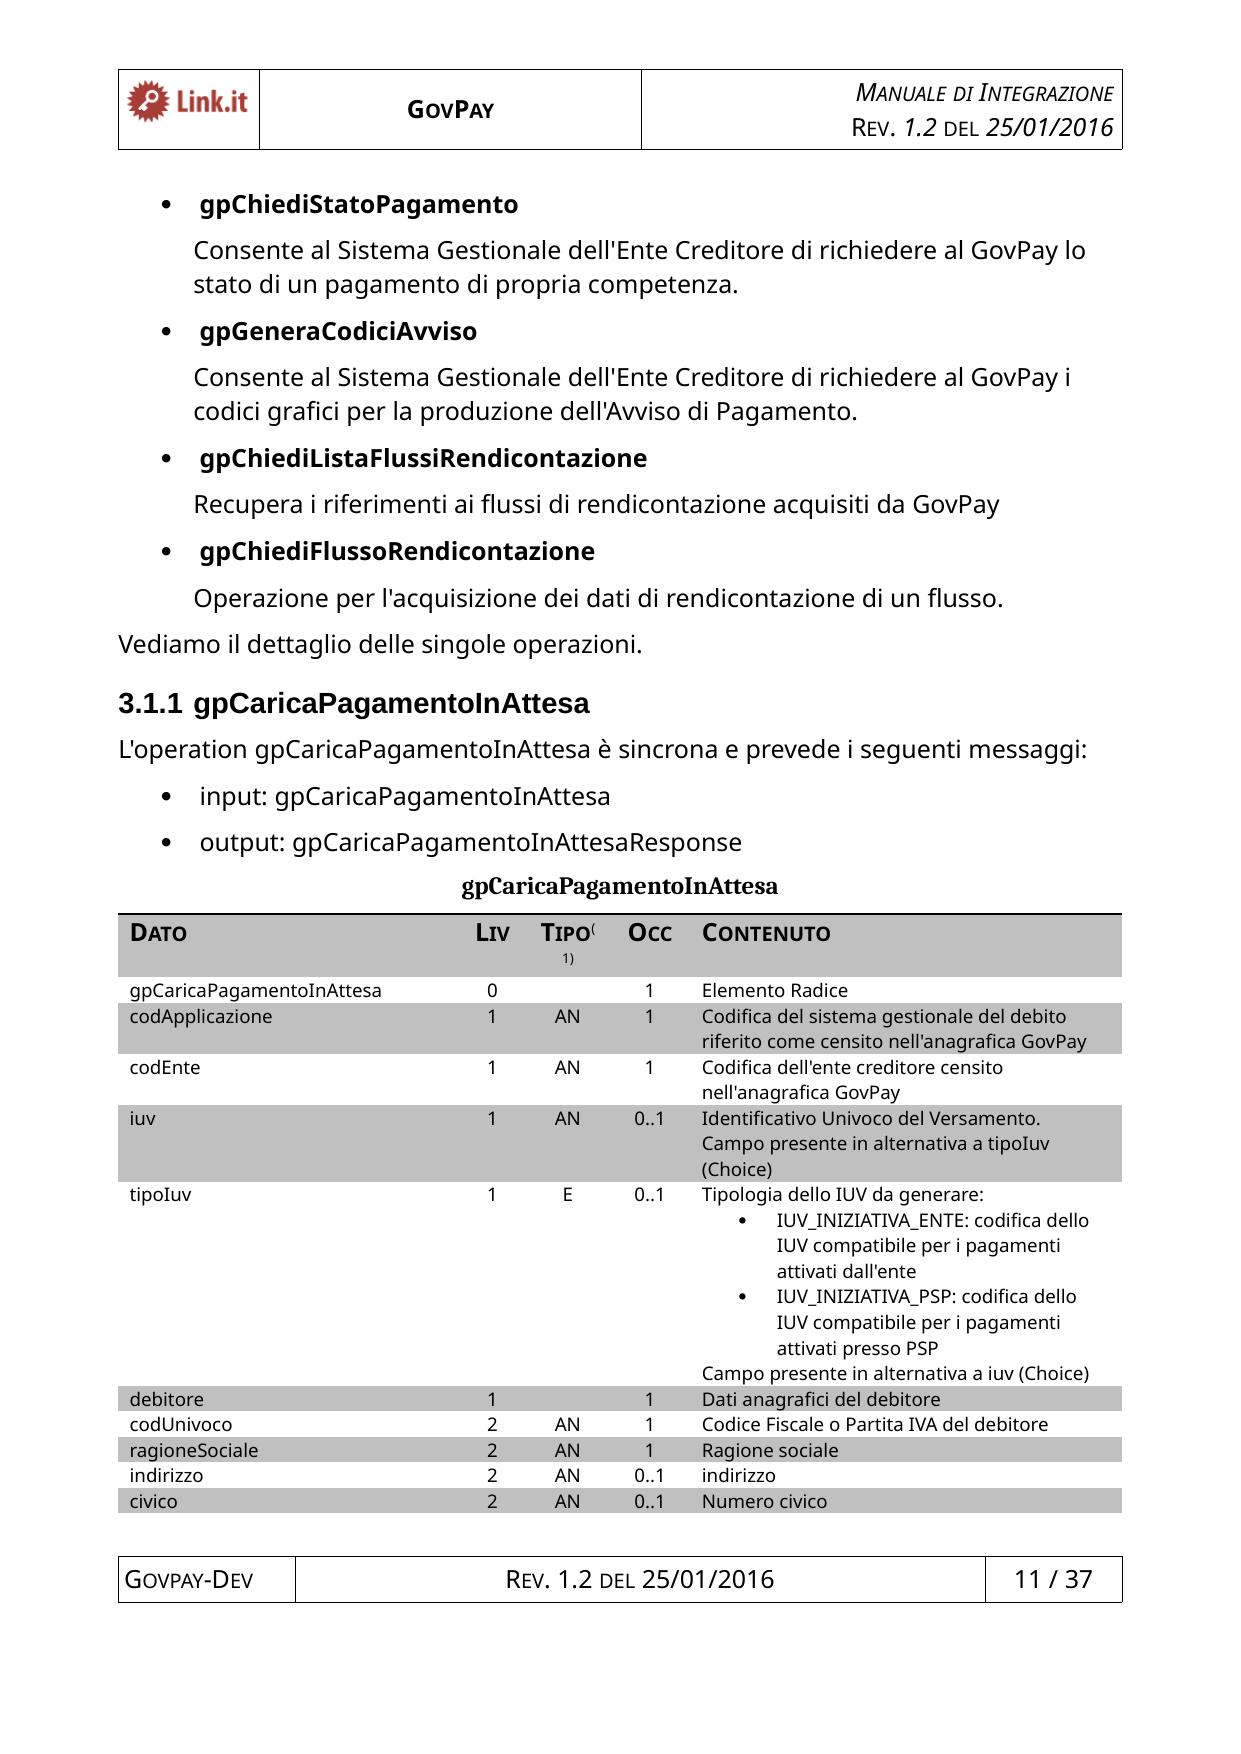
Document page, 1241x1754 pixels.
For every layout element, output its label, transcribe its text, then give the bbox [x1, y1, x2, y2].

table_cell tipoIuv [118, 1182, 458, 1386]
table_cell AN [526, 1054, 609, 1105]
table_cell Ragione sociale [690, 1437, 1122, 1462]
table_cell Tipologia dello IUV da generare: IUV_INIZIATIVA_ENTE: codifica dello IUV compatibile per i pagamenti attivati dall'ente IUV_INIZIATIVA_PSP: codifica dello IUV compatibile per i pagamenti attivati presso PSP Campo presente in alternativa a iuv (Choice) [690, 1182, 1122, 1386]
list gpChiediFlussoRendicontazione [162, 534, 1122, 568]
table_cell codUnivoco [118, 1411, 458, 1437]
table_cell 1 [458, 1105, 526, 1182]
subtitle gpCaricaPagamentoInAttesa [118, 686, 1122, 719]
table_cell 1 [609, 1003, 690, 1054]
table_cell 0 [458, 978, 526, 1003]
table_cell Elemento Radice [690, 978, 1122, 1003]
table_cell Contenuto [690, 915, 1122, 977]
table_cell 0..1 [609, 1182, 690, 1386]
table_cell Occ [609, 915, 690, 977]
table_cell 1 [458, 1182, 526, 1386]
list gpChiediListaFlussiRendicontazione [162, 441, 1122, 475]
table_cell 0..1 [609, 1488, 690, 1513]
table_cell Codifica del sistema gestionale del debito riferito come censito nell'anagrafica GovPay [690, 1003, 1122, 1054]
list gpChiediStatoPagamento [162, 186, 1122, 220]
table_cell [526, 978, 609, 1003]
table_cell 0..1 [609, 1463, 690, 1488]
text Recupera i riferimenti ai flussi di rendicontazione acquisiti da GovPay [193, 487, 1122, 521]
list input: gpCaricaPagamentoInAttesa [162, 778, 1122, 813]
text L'operation gpCaricaPagamentoInAttesa è sincrona e prevede i seguenti messaggi: [118, 732, 1122, 766]
table_cell E [526, 1182, 609, 1386]
table_cell AN [526, 1463, 609, 1488]
table_cell 1 [609, 978, 690, 1003]
table_cell gpCaricaPagamentoInAttesa [118, 978, 458, 1003]
table_cell Liv [458, 915, 526, 977]
text Consente al Sistema Gestionale dell'Ente Creditore di richiedere al GovPay lo stato di un pagamento di propria competenza. [193, 233, 1122, 301]
table_cell Codifica dell'ente creditore censito nell'anagrafica GovPay [690, 1054, 1122, 1105]
table_cell 1 [609, 1437, 690, 1462]
table_cell 2 [458, 1488, 526, 1513]
table_cell 1 [458, 1054, 526, 1105]
table_cell 2 [458, 1437, 526, 1462]
table_cell civico [118, 1488, 458, 1513]
table_cell ragioneSociale [118, 1437, 458, 1462]
table_header gpCaricaPagamentoInAttesa [118, 872, 1122, 913]
table_cell Dati anagrafici del debitore [690, 1386, 1122, 1411]
table_cell 1 [458, 1386, 526, 1411]
table_cell indirizzo [118, 1463, 458, 1488]
table_cell AN [526, 1003, 609, 1054]
text Operazione per l'acquisizione dei dati di rendicontazione di un flusso. [193, 580, 1122, 614]
table_cell codApplicazione [118, 1003, 458, 1054]
table_cell Codice Fiscale o Partita IVA del debitore [690, 1411, 1122, 1437]
table_cell Identificativo Univoco del Versamento. Campo presente in alternativa a tipoIuv (Choice) [690, 1105, 1122, 1182]
table_cell [526, 1386, 609, 1411]
picture [123, 75, 254, 128]
table_cell codEnte [118, 1054, 458, 1105]
table_cell 1 [609, 1411, 690, 1437]
table_cell Tipo(1) [526, 915, 609, 977]
table_cell 1 [458, 1003, 526, 1054]
table_cell Dato [118, 915, 458, 977]
table_cell 2 [458, 1463, 526, 1488]
table_cell indirizzo [690, 1463, 1122, 1488]
text Consente al Sistema Gestionale dell'Ente Creditore di richiedere al GovPay i codici grafici per la produzione dell'Avviso di Pagamento. [193, 360, 1122, 428]
table_cell 1 [609, 1054, 690, 1105]
table_cell debitore [118, 1386, 458, 1411]
table_cell AN [526, 1105, 609, 1182]
table_cell iuv [118, 1105, 458, 1182]
table_cell AN [526, 1488, 609, 1513]
text Vediamo il dettaglio delle singole operazioni. [118, 627, 1122, 661]
table_cell AN [526, 1411, 609, 1437]
list gpGeneraCodiciAvviso [162, 313, 1122, 347]
table_cell 0..1 [609, 1105, 690, 1182]
table_cell 1 [609, 1386, 690, 1411]
table_cell 2 [458, 1411, 526, 1437]
table_cell AN [526, 1437, 609, 1462]
table_cell Numero civico [690, 1488, 1122, 1513]
list output: gpCaricaPagamentoInAttesaResponse [162, 825, 1122, 859]
